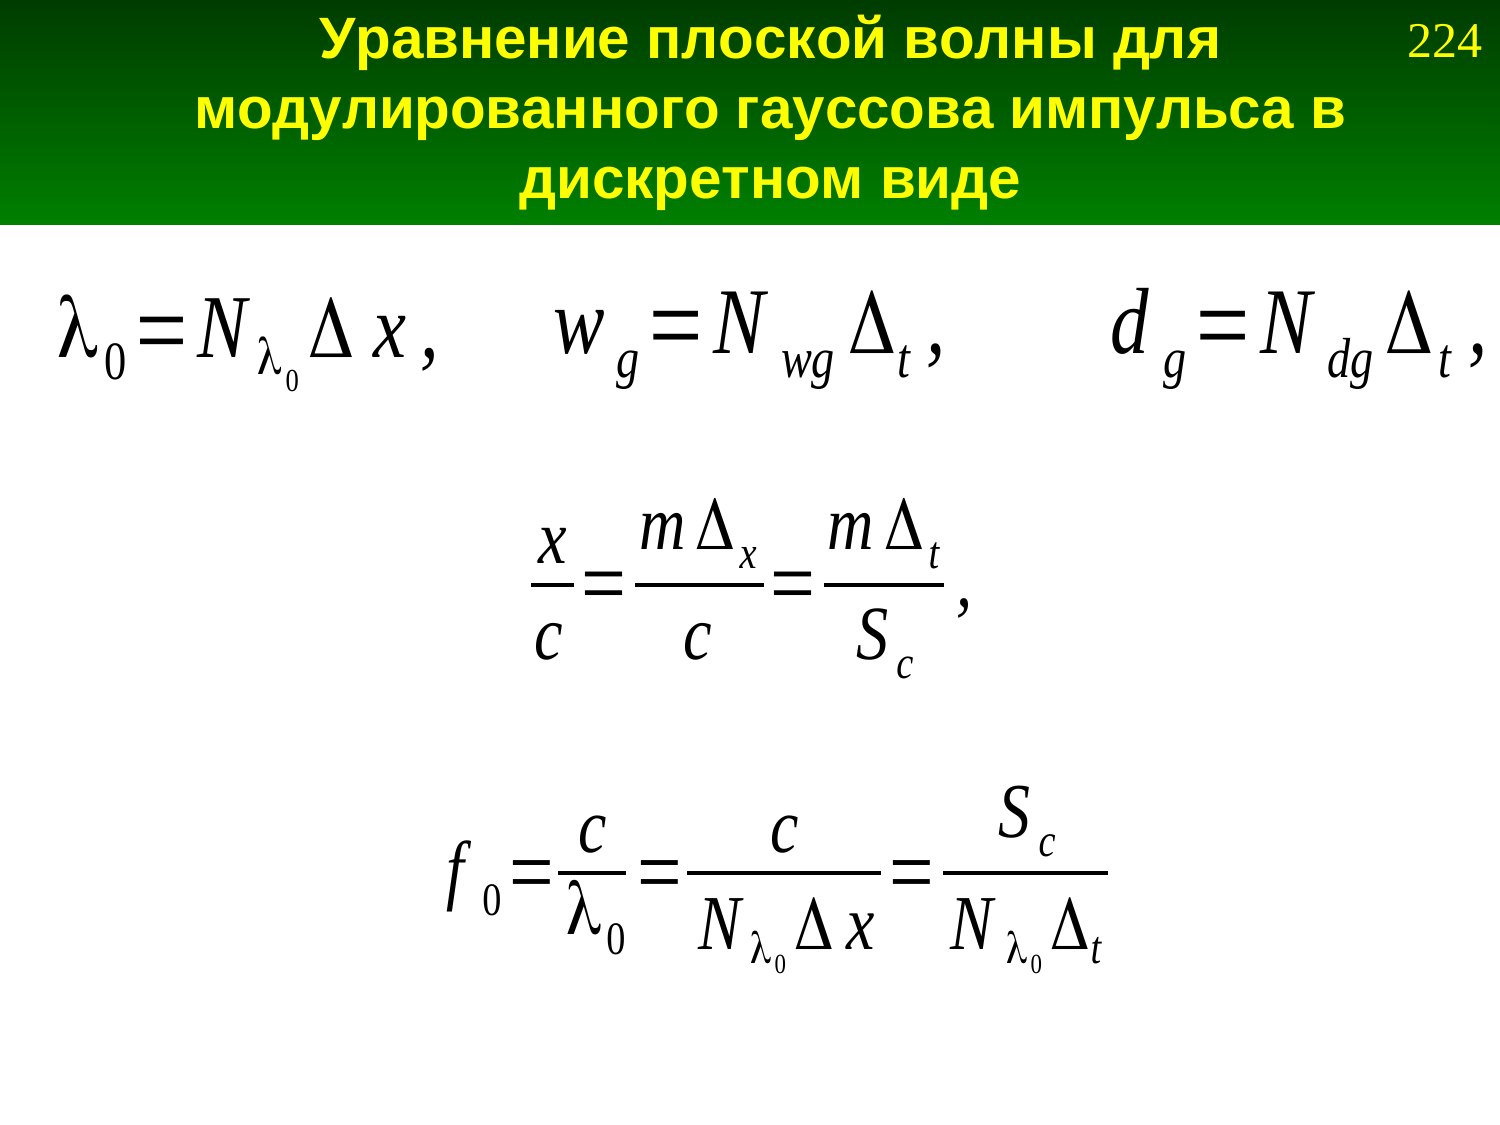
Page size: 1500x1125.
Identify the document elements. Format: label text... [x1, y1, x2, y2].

chart [418, 769, 1127, 981]
chart [510, 482, 990, 689]
chart [1090, 271, 1500, 390]
chart [534, 271, 966, 390]
title Уравнение плоской волны для модулированного гауссова импульса в дискретном виде [100, 0, 1441, 219]
chart [39, 278, 459, 397]
